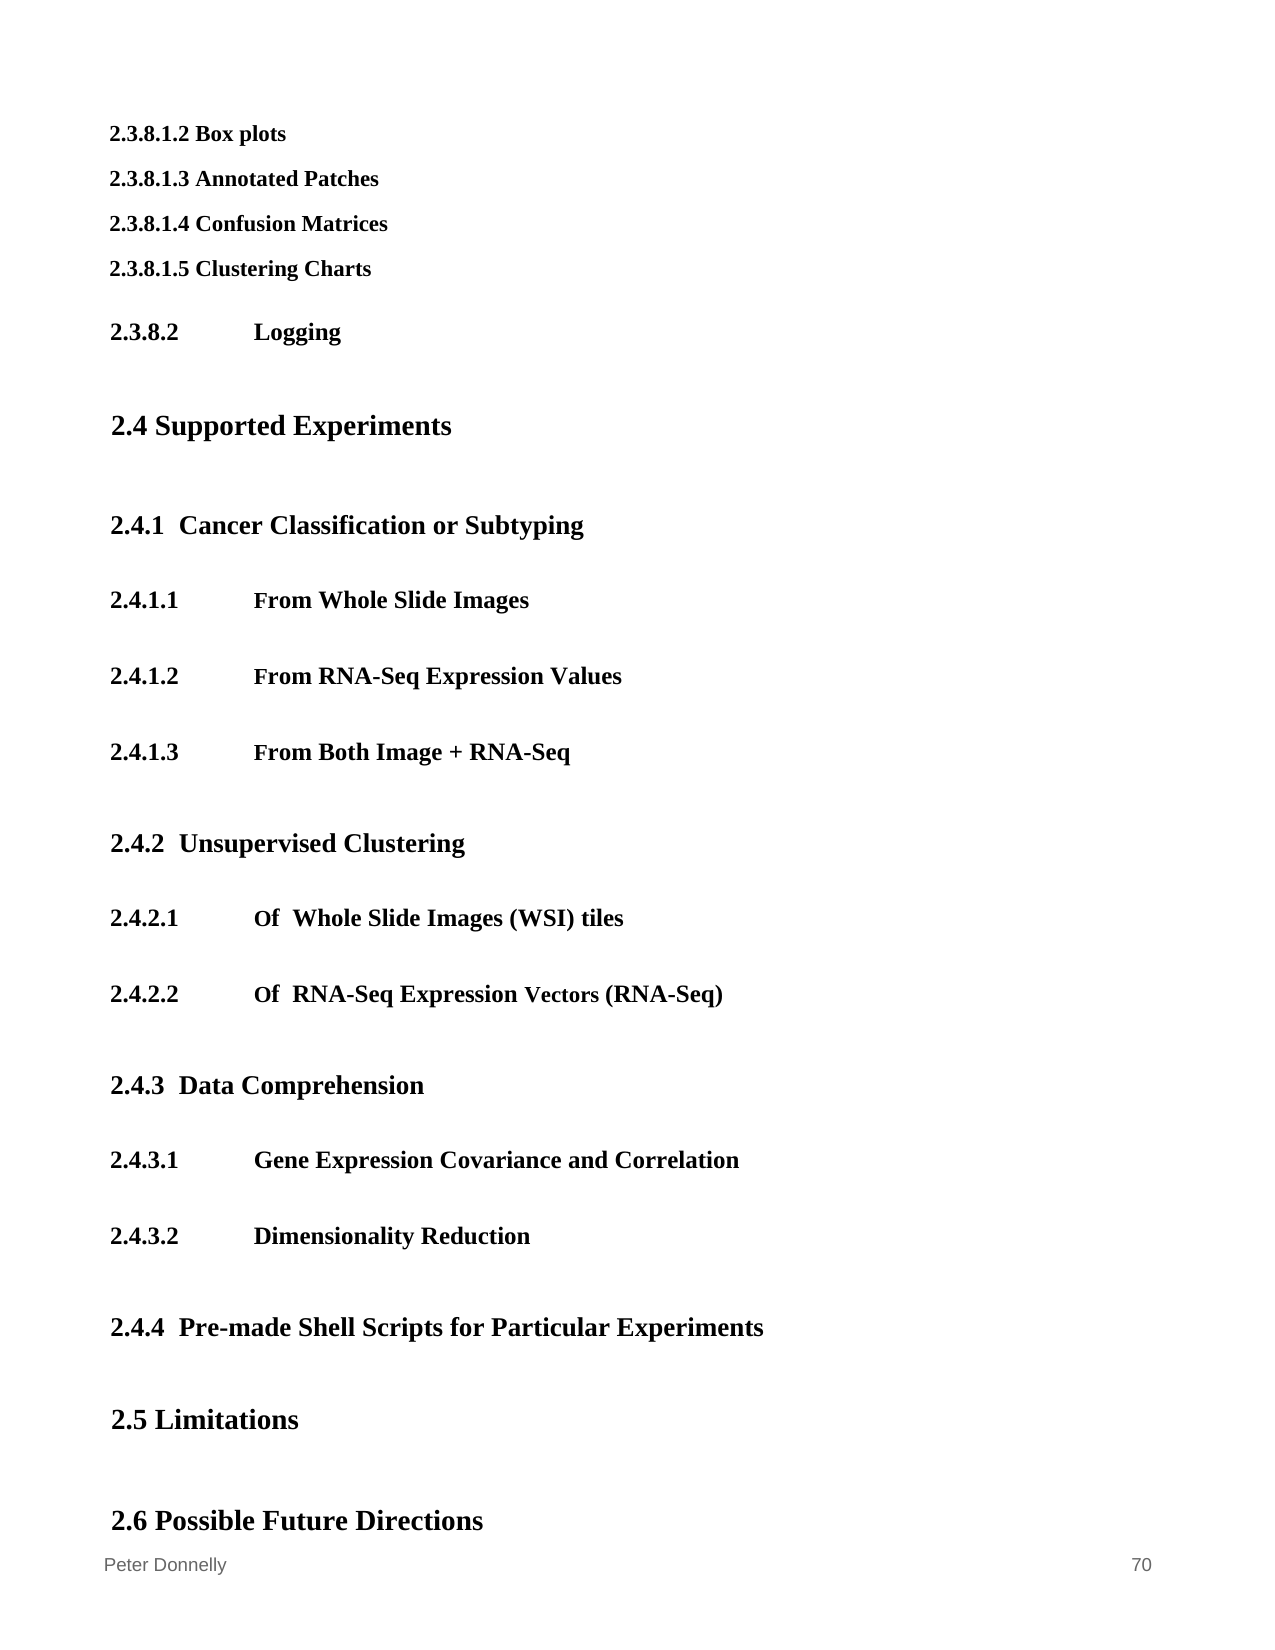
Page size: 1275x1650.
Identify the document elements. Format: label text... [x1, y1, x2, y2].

subtitle Confusion Matrices [103, 210, 1181, 236]
subtitle Cancer Classification or Subtyping [103, 509, 1181, 541]
subtitle Box plots [103, 120, 1181, 146]
subtitle From Whole Slide Images [103, 585, 1181, 613]
subtitle From RNA-Seq Expression Values [103, 661, 1181, 689]
subtitle Supported Experiments [103, 408, 1181, 441]
subtitle Clustering Charts [103, 255, 1181, 281]
subtitle Data Comprehension [103, 1069, 1181, 1101]
subtitle Pre-made Shell Scripts for Particular Experiments [103, 1312, 1181, 1343]
subtitle Limitations [103, 1402, 1181, 1435]
subtitle Of RNA-Seq Expression Vectors (RNA-Seq) [103, 979, 1181, 1007]
subtitle From Both Image + RNA-Seq [103, 737, 1181, 765]
subtitle Unsupervised Clustering [103, 827, 1181, 858]
subtitle Annotated Patches [103, 165, 1181, 191]
subtitle Dimensionality Reduction [103, 1221, 1181, 1249]
subtitle Gene Expression Covariance and Correlation [103, 1145, 1181, 1174]
subtitle Possible Future Directions [103, 1503, 1181, 1537]
subtitle Logging [103, 317, 1181, 346]
subtitle Of Whole Slide Images (WSI) tiles [103, 903, 1181, 932]
